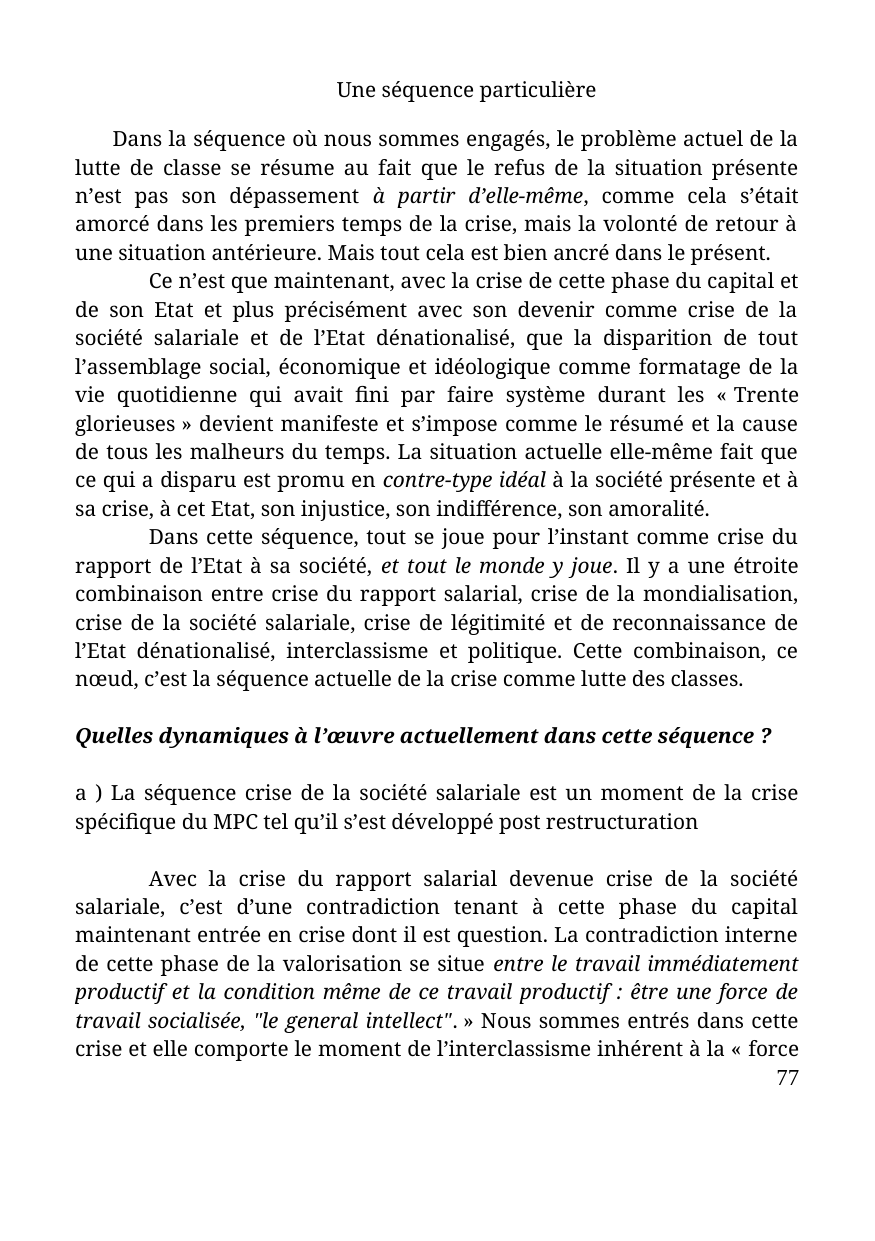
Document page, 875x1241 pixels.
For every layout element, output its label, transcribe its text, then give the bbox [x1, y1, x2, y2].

text a ) La séquence crise de la société salariale est un moment de la crise spécifique du MPC tel qu’il s’est développé post restructuration [75, 778, 799, 835]
text Quelles dynamiques à l’œuvre actuellement dans cette séquence ? [75, 721, 799, 750]
text Dans la séquence où nous sommes engagés, le problème actuel de la lutte de classe se résume au fait que le refus de la situation présente n’est pas son dépassement à partir d’elle-même, comme cela s’était amorcé dans les premiers temps de la crise, mais la volonté de retour à une situation antérieure. Mais tout cela est bien ancré dans le présent. [75, 124, 799, 266]
text Avec la crise du rapport salarial devenue crise de la société salariale, c’est d’une contradiction tenant à cette phase du capital maintenant entrée en crise dont il est question. La contradiction interne de cette phase de la valorisation se situe entre le travail immédiatement productif et la condition même de ce travail productif : être une force de travail socialisée, "le general intellect". » Nous sommes entrés dans cette crise et elle comporte le moment de l’interclassisme inhérent à la « force [75, 864, 799, 1063]
text Ce n’est que maintenant, avec la crise de cette phase du capital et de son Etat et plus précisément avec son devenir comme crise de la société salariale et de l’Etat dénationalisé, que la disparition de tout l’assemblage social, économique et idéologique comme formatage de la vie quotidienne qui avait fini par faire système durant les « Trente glorieuses » devient manifeste et s’impose comme le résumé et la cause de tous les malheurs du temps. La situation actuelle elle-même fait que ce qui a disparu est promu en contre-type idéal à la société présente et à sa crise, à cet Etat, son injustice, son indifférence, son amoralité. [75, 266, 799, 522]
text Dans cette séquence, tout se joue pour l’instant comme crise du rapport de l’Etat à sa société, et tout le monde y joue. Il y a une étroite combinaison entre crise du rapport salarial, crise de la mondialisation, crise de la société salariale, crise de légitimité et de reconnaissance de l’Etat dénationalisé, interclassisme et politique. Cette combinaison, ce nœud, c’est la séquence actuelle de la crise comme lutte des classes. [75, 522, 799, 693]
